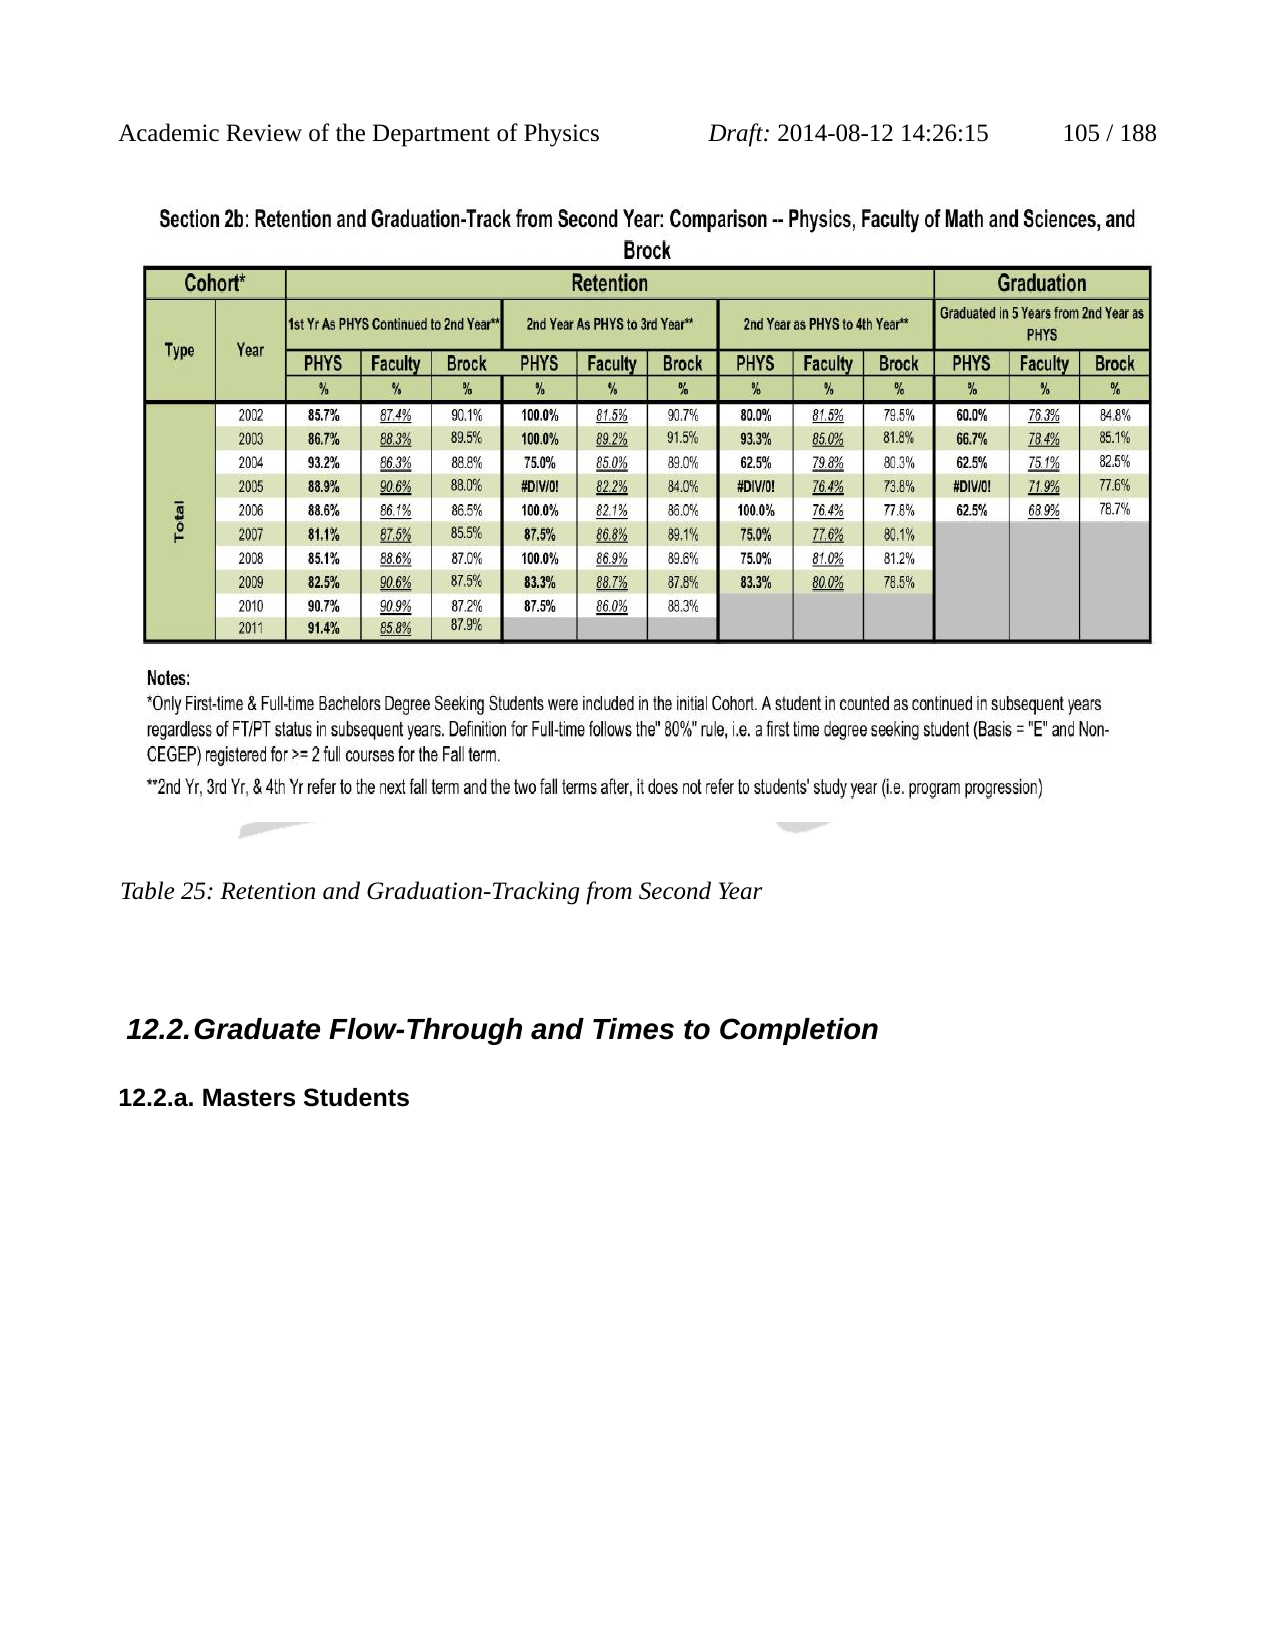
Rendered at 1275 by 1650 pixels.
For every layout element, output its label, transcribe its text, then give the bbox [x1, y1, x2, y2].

subtitle Masters Students [118, 1083, 1157, 1112]
picture [118, 1112, 1157, 1532]
picture [118, 1046, 1157, 1083]
picture [118, 118, 1170, 1012]
subtitle Graduate Flow-Through and Times to Completion [118, 1012, 1157, 1046]
text Table 25: Retention and Graduation-Tracking from Second Year [120, 876, 1170, 904]
